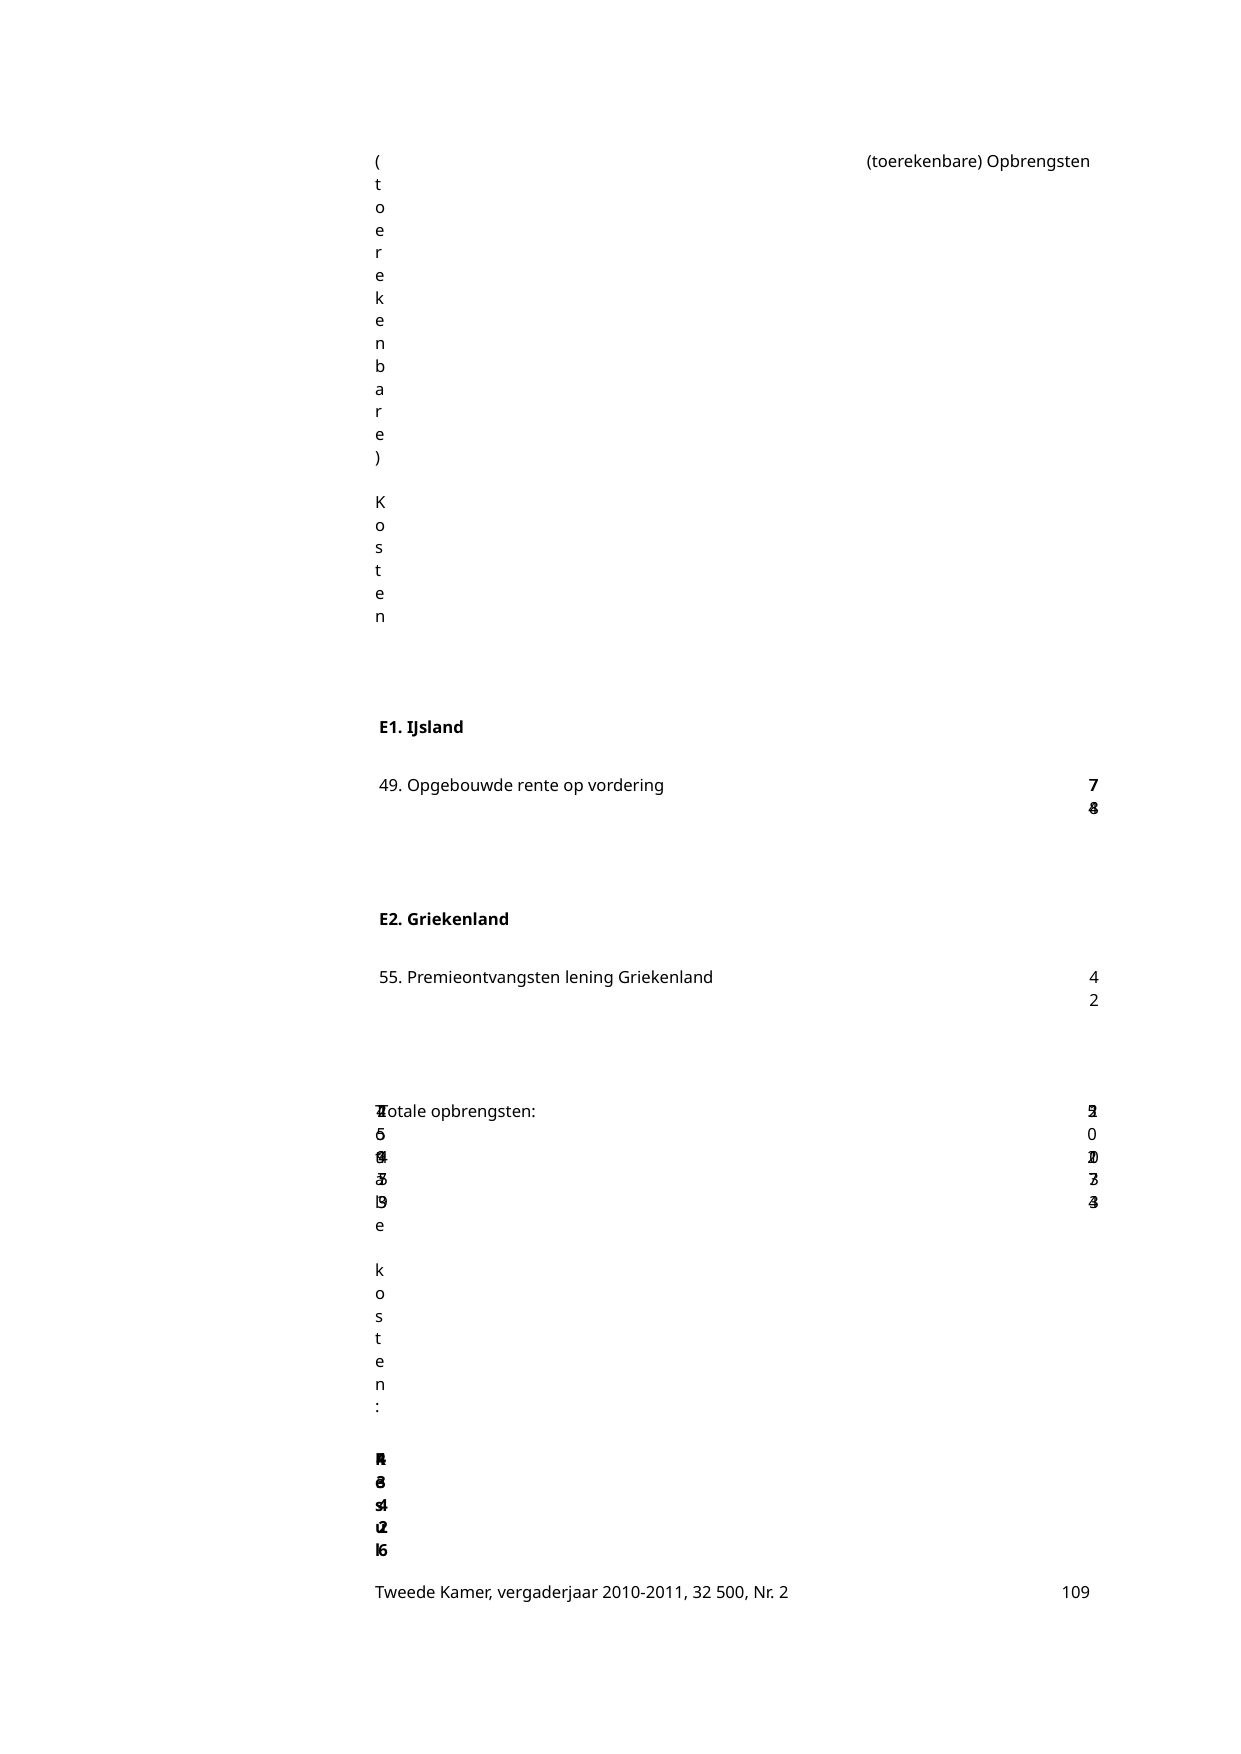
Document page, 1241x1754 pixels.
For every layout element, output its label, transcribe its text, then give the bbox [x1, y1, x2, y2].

table_header (toerekenbare) Opbrengsten [379, 150, 1090, 657]
table_cell [379, 1041, 1087, 1100]
table_cell 55. Premieontvangsten lening Griekenland [379, 966, 1089, 1041]
table_cell [379, 849, 1087, 908]
table_cell E2. Griekenland [379, 908, 1088, 966]
table_cell E1. IJsland [379, 715, 1087, 774]
table_cell 49. Opgebouwde rente op vordering [379, 774, 1088, 849]
table_cell [379, 1448, 1087, 1561]
table_cell [379, 657, 1087, 715]
table_cell Totale opbrengsten: [379, 1100, 1087, 1448]
